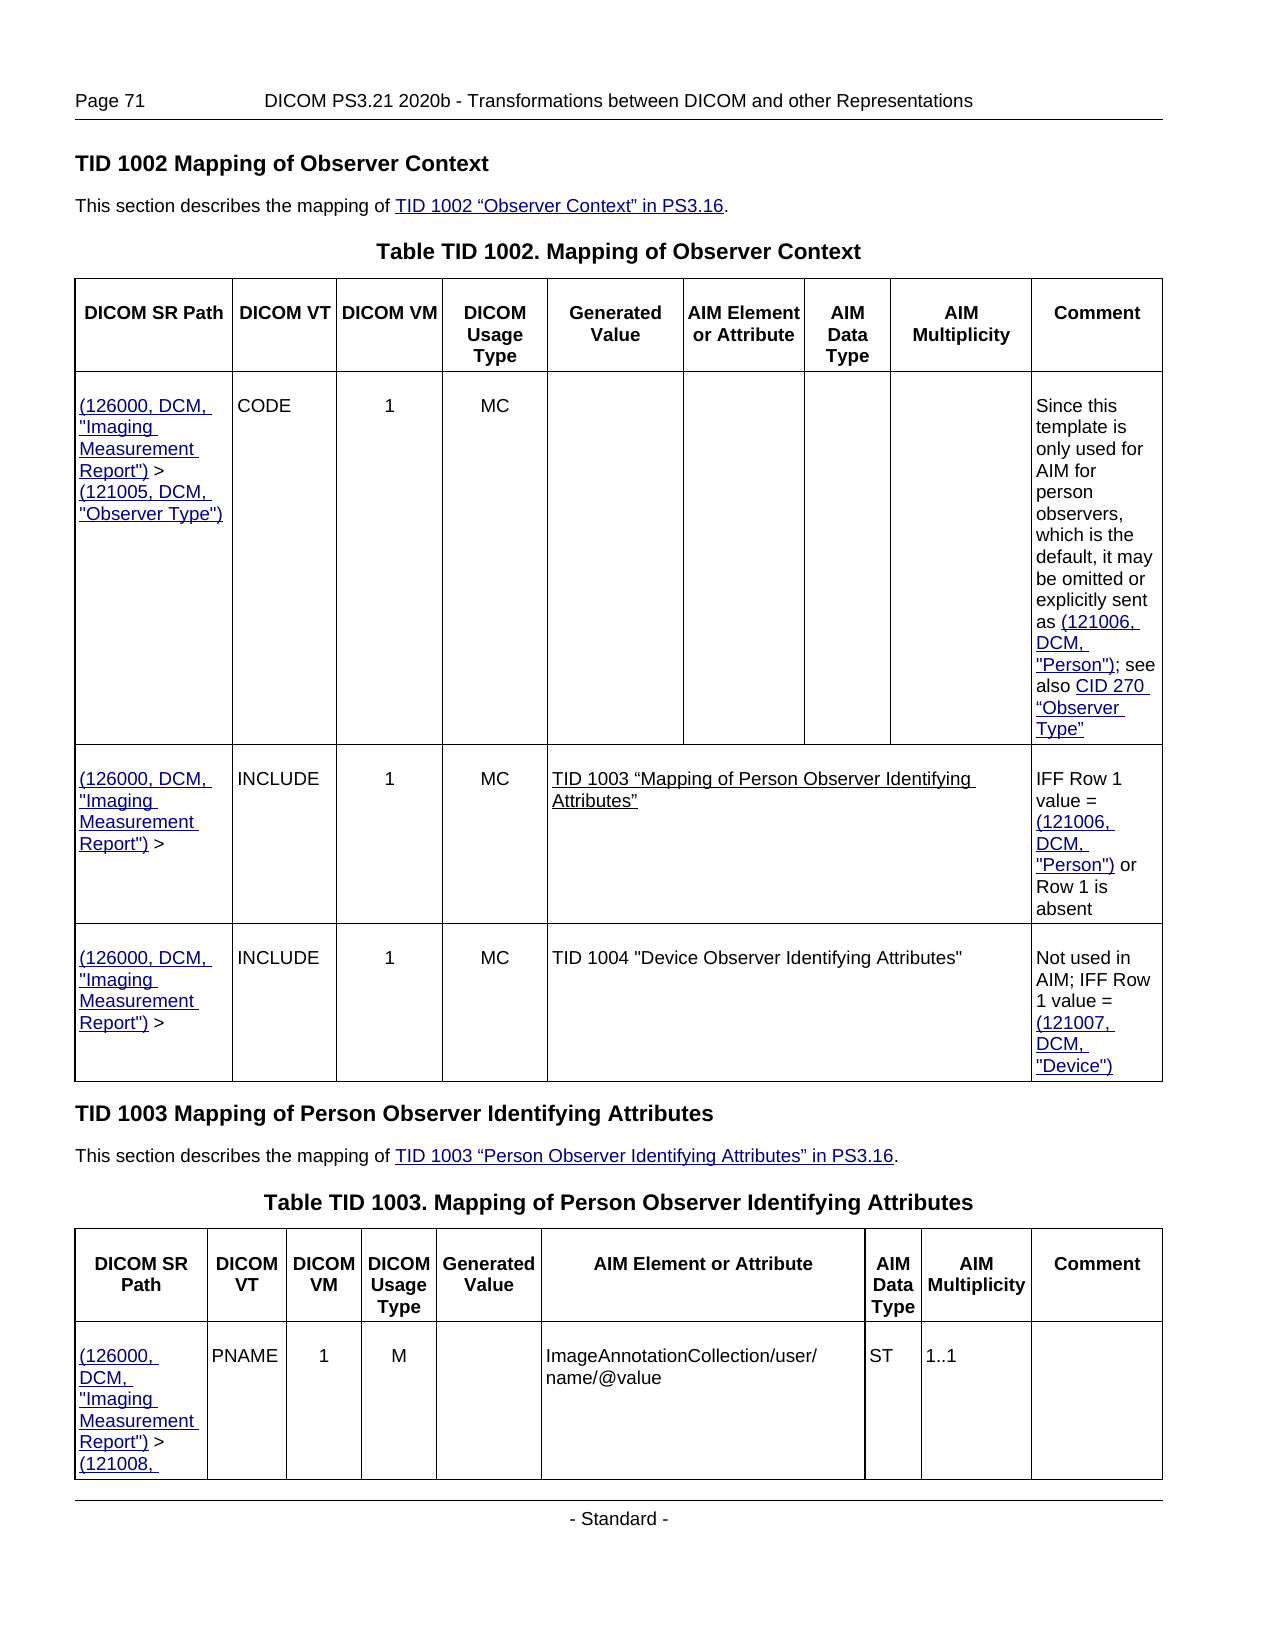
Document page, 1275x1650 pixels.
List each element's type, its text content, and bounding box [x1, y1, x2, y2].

table_header DICOM Usage Type [443, 279, 547, 371]
table_cell (126000, DCM, "Imaging Measurement Report") > (121008, [76, 1322, 207, 1479]
table_cell MC [443, 745, 547, 923]
table_header AIM Multiplicity [922, 1229, 1031, 1321]
table_cell [805, 372, 890, 744]
text This section describes the mapping of TID 1003 “Person Observer Identifying Attributes” in PS3.16. [75, 1145, 1162, 1166]
table_cell [437, 1322, 541, 1479]
text TID 1003 Mapping of Person Observer Identifying Attributes [75, 1100, 1162, 1126]
table_header AIM Data Type [866, 1229, 921, 1321]
table_cell M [362, 1322, 436, 1479]
table_cell IFF Row 1 value = (121006, DCM, "Person") or Row 1 is absent [1032, 745, 1162, 923]
text TID 1002 Mapping of Observer Context [75, 150, 1162, 176]
table_header DICOM Usage Type [362, 1229, 436, 1321]
table_header Comment [1032, 279, 1162, 371]
table_header AIM Element or Attribute [542, 1229, 864, 1321]
table_cell [684, 372, 804, 744]
table_header DICOM SR Path [76, 279, 232, 371]
table_cell 1 [337, 924, 442, 1081]
table_cell INCLUDE [233, 745, 336, 923]
table_cell MC [443, 372, 547, 744]
table_cell (126000, DCM, "Imaging Measurement Report") > [76, 924, 232, 1081]
table_cell (126000, DCM, "Imaging Measurement Report") > [76, 745, 232, 923]
table_cell ST [866, 1322, 921, 1479]
table_cell [1032, 1322, 1162, 1479]
table_cell INCLUDE [233, 924, 336, 1081]
table_header Generated Value [548, 279, 683, 371]
table_cell Since this template is only used for AIM for person observers, which is the default, it may be omitted or explicitly sent as (121006, DCM, "Person"); see also CID 270 “Observer Type” [1032, 372, 1162, 744]
table_cell MC [443, 924, 547, 1081]
table_header AIM Element or Attribute [684, 279, 804, 371]
text Table TID 1003. Mapping of Person Observer Identifying Attributes [75, 1189, 1162, 1215]
table_cell PNAME [208, 1322, 286, 1479]
table_cell Image​Annotation​​Collection/​user/​name/​@value [542, 1322, 864, 1479]
table_header DICOM VM [337, 279, 442, 371]
text Table TID 1002. Mapping of Observer Context [75, 239, 1162, 264]
table_cell 1 [337, 745, 442, 923]
table_cell CODE [233, 372, 336, 744]
table_header DICOM VM [287, 1229, 361, 1321]
table_header DICOM VT [208, 1229, 286, 1321]
table_cell (126000, DCM, "Imaging Measurement Report") > (121005, DCM, "Observer Type") [76, 372, 232, 744]
table_header AIM Data Type [805, 279, 890, 371]
table_cell Not used in AIM; IFF Row 1 value = (121007, DCM, "Device") [1032, 924, 1162, 1081]
table_cell [891, 372, 1031, 744]
text This section describes the mapping of TID 1002 “Observer Context” in PS3.16. [75, 194, 1162, 216]
table_cell 1 [337, 372, 442, 744]
table_cell 1..1 [922, 1322, 1031, 1479]
table_header Generated Value [437, 1229, 541, 1321]
table_cell TID 1003 “Mapping of Person Observer Identifying Attributes” [548, 745, 1031, 923]
table_header Comment [1032, 1229, 1162, 1321]
table_cell TID 1004 "Device Observer Identifying Attributes" [548, 924, 1031, 1081]
table_header DICOM SR Path [76, 1229, 207, 1321]
table_cell 1 [287, 1322, 361, 1479]
table_header AIM Multiplicity [891, 279, 1031, 371]
table_header DICOM VT [233, 279, 336, 371]
table_cell [548, 372, 683, 744]
